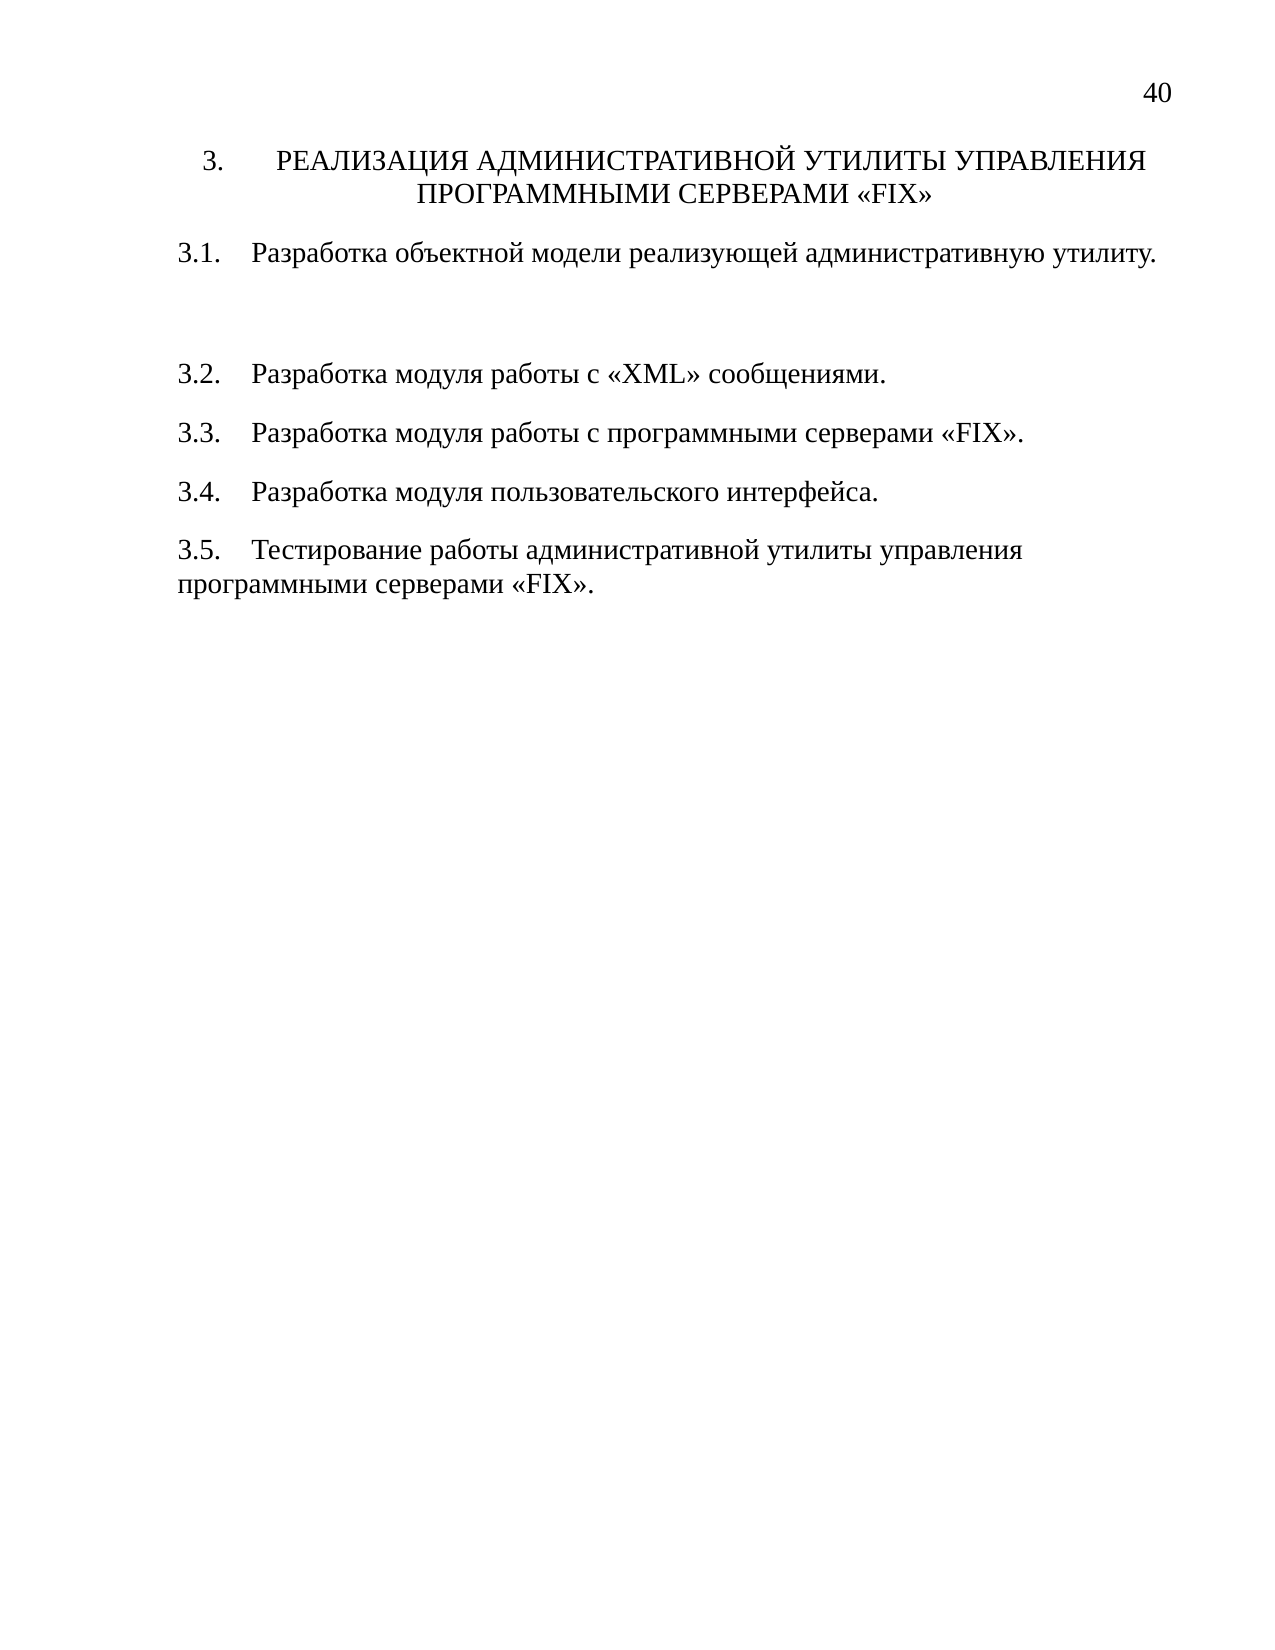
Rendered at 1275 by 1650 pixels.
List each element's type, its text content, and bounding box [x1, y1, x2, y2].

subtitle Тестирование работы административной утилиты управления программными серверами «FIX». [177, 532, 1172, 599]
subtitle Разработка объектной модели реализующей административную утилиту. [177, 235, 1172, 269]
subtitle Разработка модуля работы с программными серверами «FIX». [177, 415, 1172, 449]
subtitle Разработка модуля работы с «XML» сообщениями. [177, 357, 1172, 390]
subtitle Разработка модуля пользовательского интерфейса. [177, 474, 1172, 507]
subtitle РЕАЛИЗАЦИЯ АДМИНИСТРАТИВНОЙ УТИЛИТЫ УПРАВЛЕНИЯ ПРОГРАММНЫМИ СЕРВЕРАМИ «FIX» [177, 143, 1172, 210]
